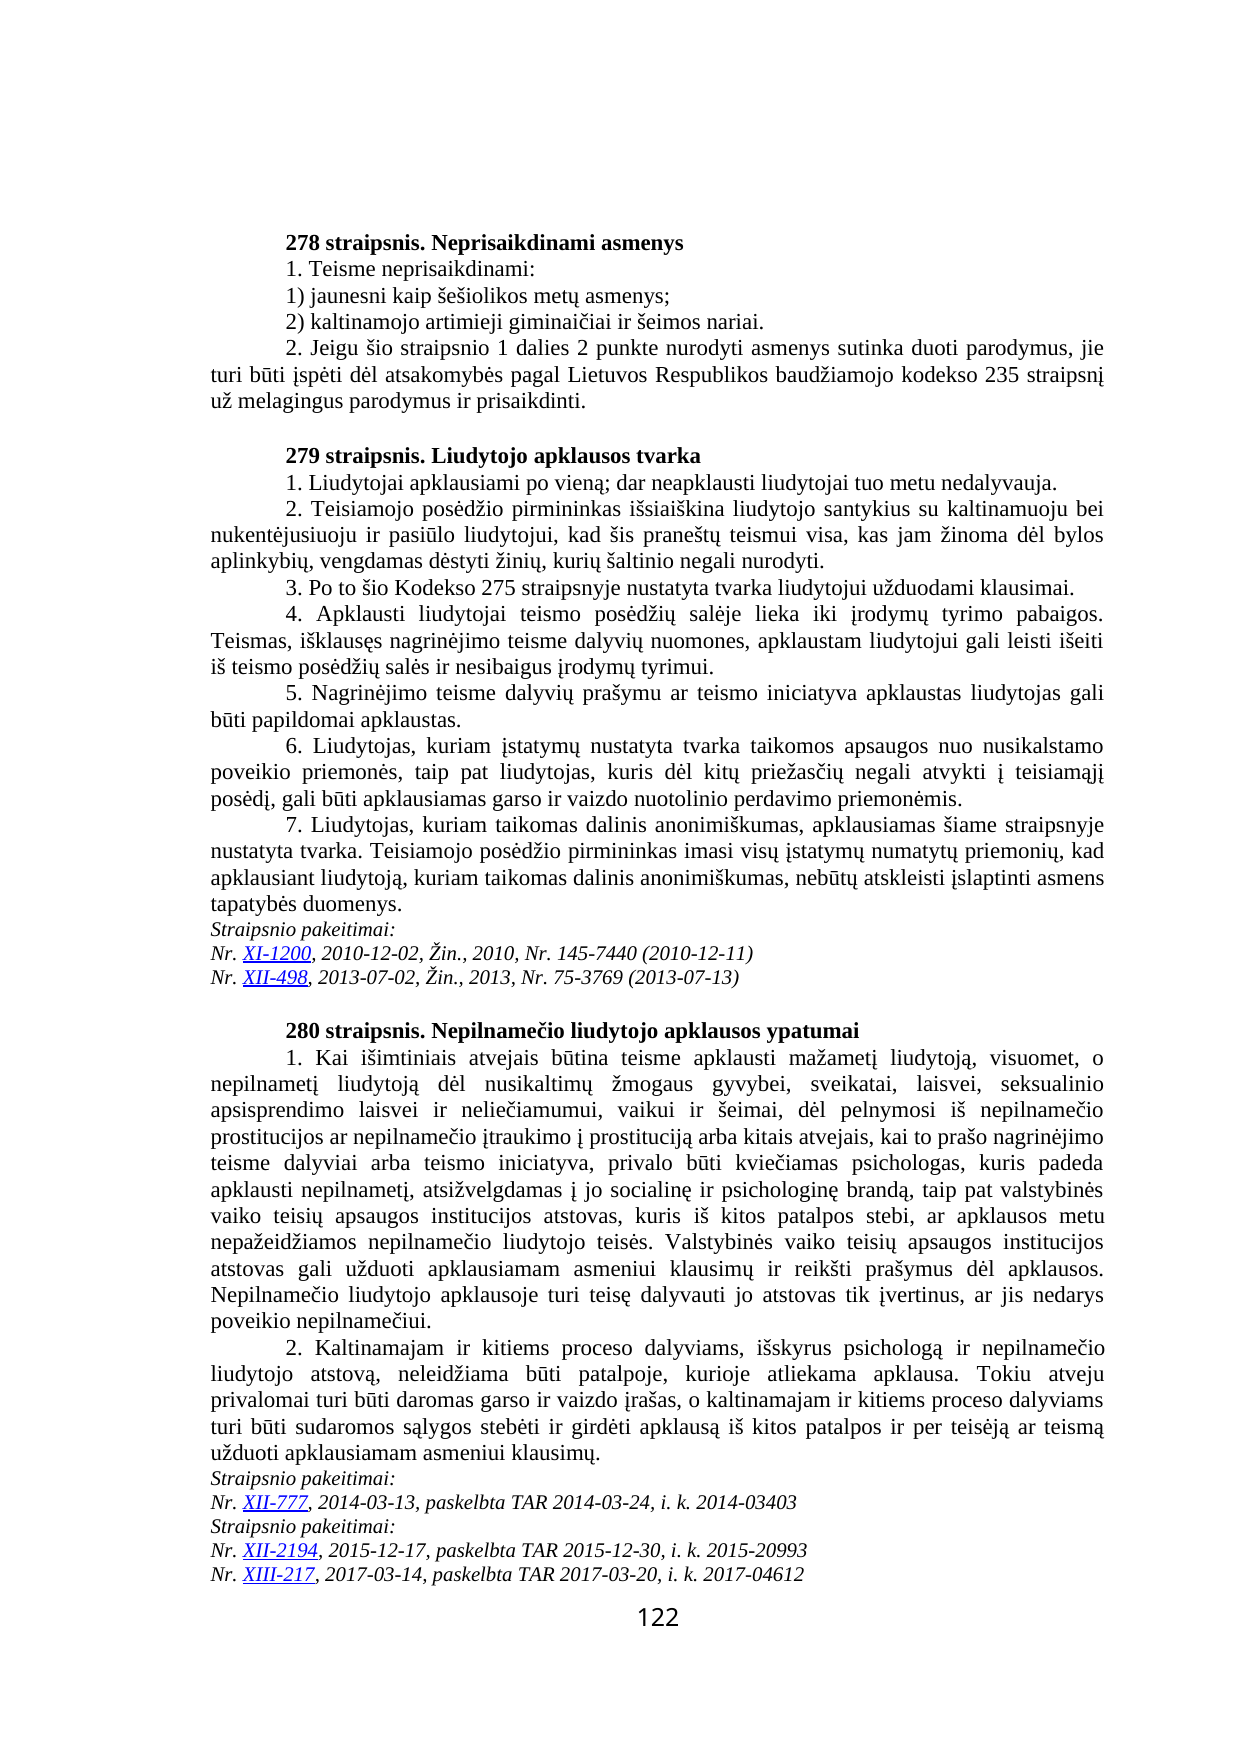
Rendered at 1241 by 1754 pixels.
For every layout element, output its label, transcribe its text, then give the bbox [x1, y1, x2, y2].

text 3. Po to šio Kodekso 275 straipsnyje nustatyta tvarka liudytojui užduodami klausimai. [210, 574, 1105, 600]
text 5. Nagrinėjimo teisme dalyvių prašymu ar teismo iniciatyva apklaustas liudytojas gali būti papildomai apklaustas. [210, 679, 1105, 732]
text 6. Liudytojas, kuriam įstatymų nustatyta tvarka taikomos apsaugos nuo nusikalstamo poveikio priemonės, taip pat liudytojas, kuris dėl kitų priežasčių negali atvykti į teisiamąjį posėdį, gali būti apklausiamas garso ir vaizdo nuotolinio perdavimo priemonėmis. [210, 732, 1105, 811]
text 1. Liudytojai apklausiami po vieną; dar neapklausti liudytojai tuo metu nedalyvauja. [210, 468, 1105, 495]
text Straipsnio pakeitimai: [210, 1466, 1105, 1489]
text 278 straipsnis. Neprisaikdinami asmenys [210, 229, 1105, 255]
text 279 straipsnis. Liudytojo apklausos tvarka [210, 442, 1105, 468]
text Nr. XII-2194, 2015-12-17, paskelbta TAR 2015-12-30, i. k. 2015-20993 [210, 1538, 1105, 1562]
text 1. Kai išimtiniais atvejais būtina teisme apklausti mažametį liudytoją, visuomet, o nepilnametį liudytoją dėl nusikaltimų žmogaus gyvybei, sveikatai, laisvei, seksualinio apsisprendimo laisvei ir neliečiamumui, vaikui ir šeimai, dėl pelnymosi iš nepilnamečio prostitucijos ar nepilnamečio įtraukimo į prostituciją arba kitais atvejais, kai to prašo nagrinėjimo teisme dalyviai arba teismo iniciatyva, privalo būti kviečiamas psichologas, kuris padeda apklausti nepilnametį, atsižvelgdamas į jo socialinę ir psichologinę brandą, taip pat valstybinės vaiko teisių apsaugos institucijos atstovas, kuris iš kitos patalpos stebi, ar apklausos metu nepažeidžiamos nepilnamečio liudytojo teisės. Valstybinės vaiko teisių apsaugos institucijos atstovas gali užduoti apklausiamam asmeniui klausimų ir reikšti prašymus dėl apklausos. Nepilnamečio liudytojo apklausoje turi teisę dalyvauti jo atstovas tik įvertinus, ar jis nedarys poveikio nepilnamečiui. [210, 1044, 1105, 1334]
text Straipsnio pakeitimai: [210, 1514, 1105, 1538]
text 2. Jeigu šio straipsnio 1 dalies 2 punkte nurodyti asmenys sutinka duoti parodymus, jie turi būti įspėti dėl atsakomybės pagal Lietuvos Respublikos baudžiamojo kodekso 235 straipsnį už melagingus parodymus ir prisaikdinti. [210, 334, 1105, 413]
text 4. Apklausti liudytojai teismo posėdžių salėje lieka iki įrodymų tyrimo pabaigos. Teismas, išklausęs nagrinėjimo teisme dalyvių nuomones, apklaustam liudytojui gali leisti išeiti iš teismo posėdžių salės ir nesibaigus įrodymų tyrimui. [210, 600, 1105, 679]
text Straipsnio pakeitimai: [210, 917, 1105, 941]
text 7. Liudytojas, kuriam taikomas dalinis anonimiškumas, apklausiamas šiame straipsnyje nustatyta tvarka. Teisiamojo posėdžio pirmininkas imasi visų įstatymų numatytų priemonių, kad apklausiant liudytoją, kuriam taikomas dalinis anonimiškumas, nebūtų atskleisti įslaptinti asmens tapatybės duomenys. [210, 811, 1105, 917]
text 2) kaltinamojo artimieji giminaičiai ir šeimos nariai. [210, 308, 1105, 334]
text 1. Teisme neprisaikdinami: [210, 255, 1105, 282]
text Nr. XIII-217, 2017-03-14, paskelbta TAR 2017-03-20, i. k. 2017-04612 [210, 1562, 1105, 1586]
text Nr. XII-498, 2013-07-02, Žin., 2013, Nr. 75-3769 (2013-07-13) [210, 965, 1105, 989]
text 2. Teisiamojo posėdžio pirmininkas išsiaiškina liudytojo santykius su kaltinamuoju bei nukentėjusiuoju ir pasiūlo liudytojui, kad šis praneštų teismui visa, kas jam žinoma dėl bylos aplinkybių, vengdamas dėstyti žinių, kurių šaltinio negali nurodyti. [210, 495, 1105, 574]
text 2. Kaltinamajam ir kitiems proceso dalyviams, išskyrus psichologą ir nepilnamečio liudytojo atstovą, neleidžiama būti patalpoje, kurioje atliekama apklausa. Tokiu atveju privalomai turi būti daromas garso ir vaizdo įrašas, o kaltinamajam ir kitiems proceso dalyviams turi būti sudaromos sąlygos stebėti ir girdėti apklausą iš kitos patalpos ir per teisėją ar teismą užduoti apklausiamam asmeniui klausimų. [210, 1334, 1105, 1466]
text Nr. XII-777, 2014-03-13, paskelbta TAR 2014-03-24, i. k. 2014-03403 [210, 1489, 1105, 1514]
text 280 straipsnis. Nepilnamečio liudytojo apklausos ypatumai [210, 1017, 1105, 1044]
text Nr. XI-1200, 2010-12-02, Žin., 2010, Nr. 145-7440 (2010-12-11) [210, 941, 1105, 965]
text 1) jaunesni kaip šešiolikos metų asmenys; [210, 282, 1105, 308]
